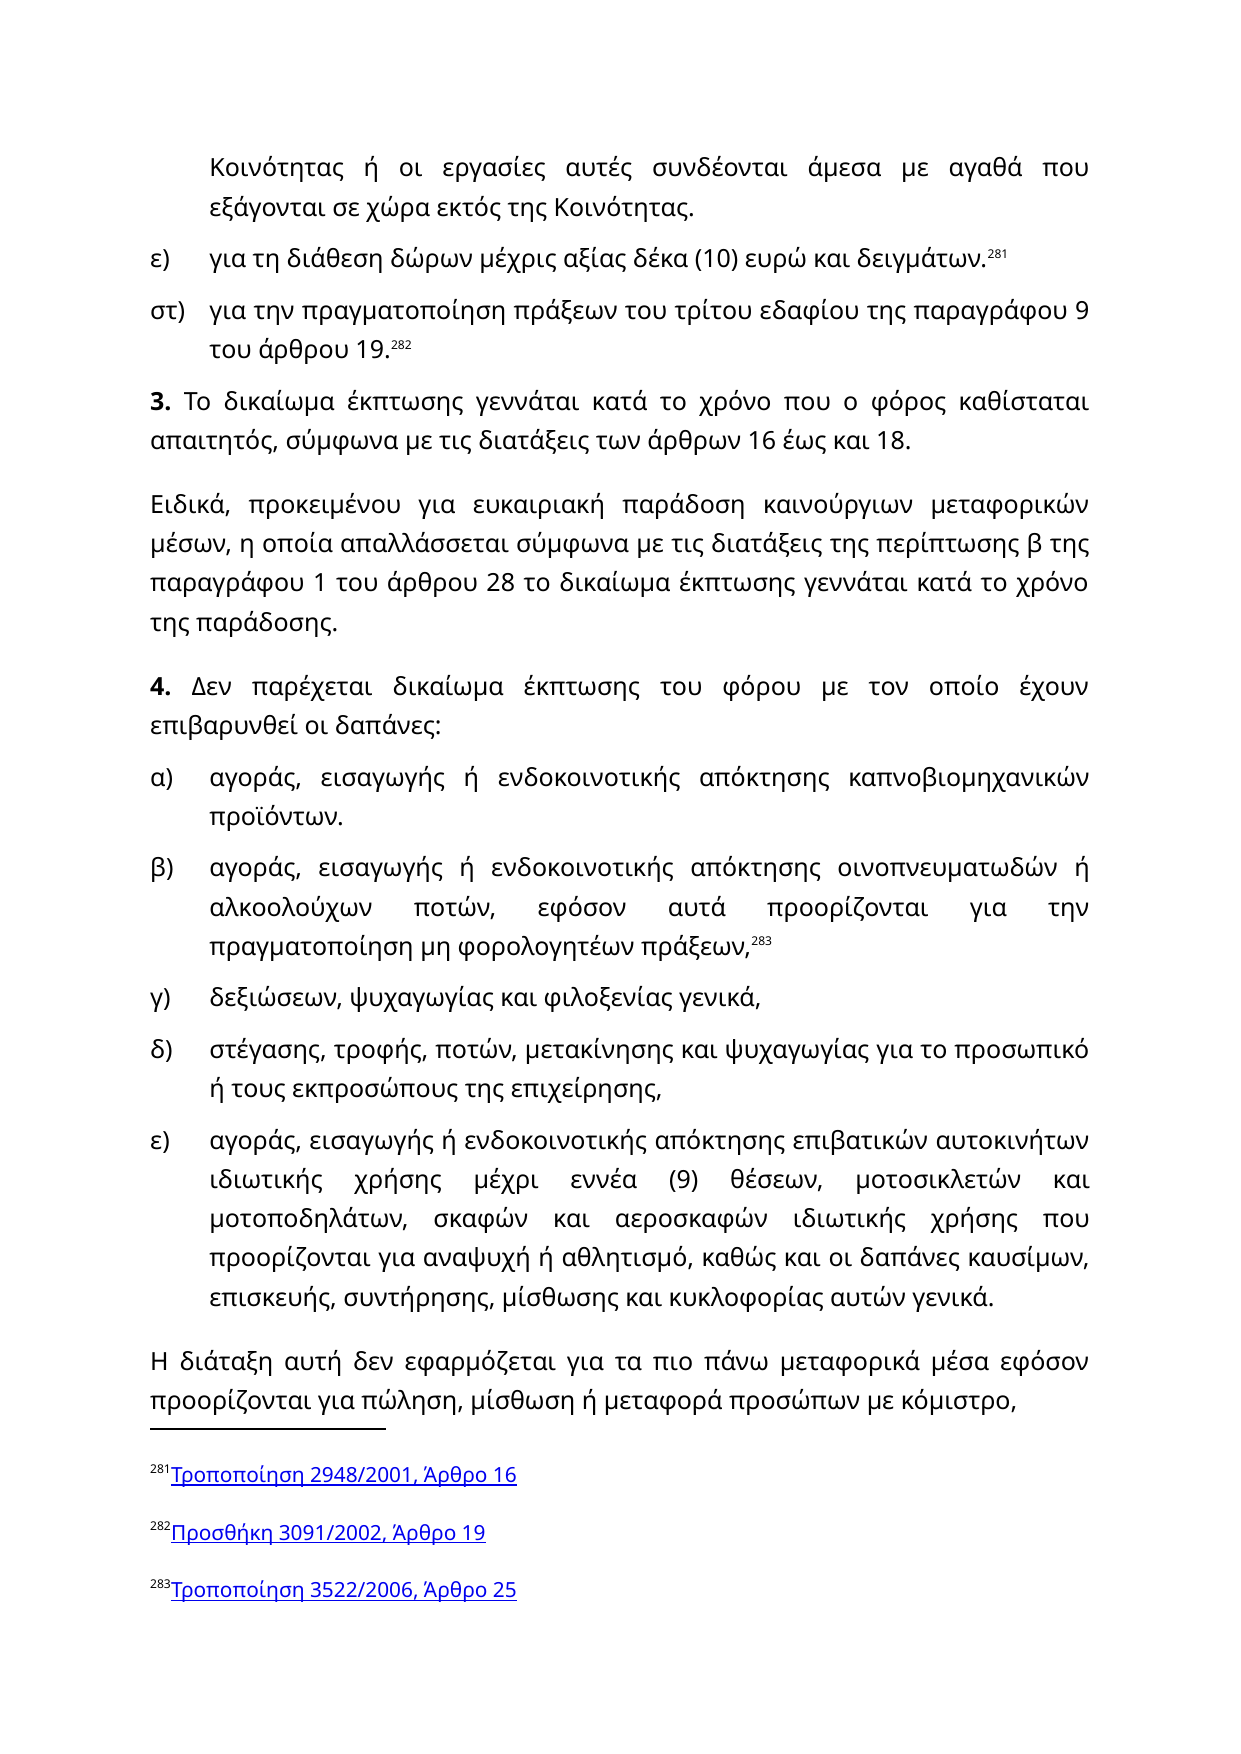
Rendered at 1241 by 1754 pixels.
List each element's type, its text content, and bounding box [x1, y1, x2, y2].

text Η διάταξη αυτή δεν εφαρμόζεται για τα πιο πάνω μεταφορικά μέσα εφόσον προορίζονται για πώληση, μίσθωση ή μεταφορά προσώπων με κόμιστρο, [150, 1343, 1090, 1417]
list δ) στέγασης, τροφής, ποτών, μετακίνησης και ψυχαγωγίας για το προσωπικό ή τους εκπροσώπους της επιχείρησης, [150, 1032, 1090, 1105]
list στ) για την πραγματοποίηση πράξεων του τρίτου εδαφίου της παραγράφου 9 του άρθρου 19. [150, 292, 1090, 366]
list β) αγοράς, εισαγωγής ή ενδοκοινοτικής απόκτησης οινοπνευματωδών ή αλκοολούχων ποτών, εφόσον αυτά προορίζονται για την πραγματοποίηση μη φορολογητέων πράξεων, [150, 850, 1090, 962]
text 3. Το δικαίωμα έκπτωσης γεννάται κατά το χρόνο που ο φόρος καθίσταται απαιτητός, σύμφωνα με τις διατάξεις των άρθρων 16 έως και 18. [150, 383, 1090, 457]
text Τροποποίηση 2948/2001, Άρθρο 16 [150, 1460, 1090, 1489]
text Προσθήκη 3091/2002, Άρθρο 19 [150, 1518, 1090, 1546]
list α) αγοράς, εισαγωγής ή ενδοκοινοτικής απόκτησης καπνοβιομηχανικών προϊόντων. [150, 759, 1090, 832]
text 4. Δεν παρέχεται δικαίωμα έκπτωσης του φόρου με τον οποίο έχουν επιβαρυνθεί οι δαπάνες: [150, 668, 1090, 742]
text Τροποποίηση 3522/2006, Άρθρο 25 [150, 1576, 1090, 1604]
list γ) δεξιώσεων, ψυχαγωγίας και φιλοξενίας γενικά, [150, 980, 1090, 1014]
list ε) αγοράς, εισαγωγής ή ενδοκοινοτικής απόκτησης επιβατικών αυτοκινήτων ιδιωτικής χρήσης μέχρι εννέα (9) θέσεων, μοτοσικλετών και μοτοποδηλάτων, σκαφών και αεροσκαφών ιδιωτικής χρήσης που προορίζονται για αναψυχή ή αθλητισμό, καθώς και οι δαπάνες καυσίμων, επισκευής, συντήρησης, μίσθωσης και κυκλοφορίας αυτών γενικά. [150, 1122, 1090, 1313]
list ε) για τη διάθεση δώρων μέχρις αξίας δέκα (10) ευρώ και δειγμάτων. [150, 241, 1090, 275]
text Ειδικά, προκειμένου για ευκαιριακή παράδοση καινούργιων μεταφορικών μέσων, η οποία απαλλάσσεται σύμφωνα με τις διατάξεις της περίπτωσης β της παραγράφου 1 του άρθρου 28 το δικαίωμα έκπτωσης γεννάται κατά το χρόνο της παράδοσης. [150, 487, 1090, 638]
list Κοινότητας ή οι εργασίες αυτές συνδέονται άμεσα με αγαθά που εξάγονται σε χώρα εκτός της Κοινότητας. [150, 150, 1090, 223]
